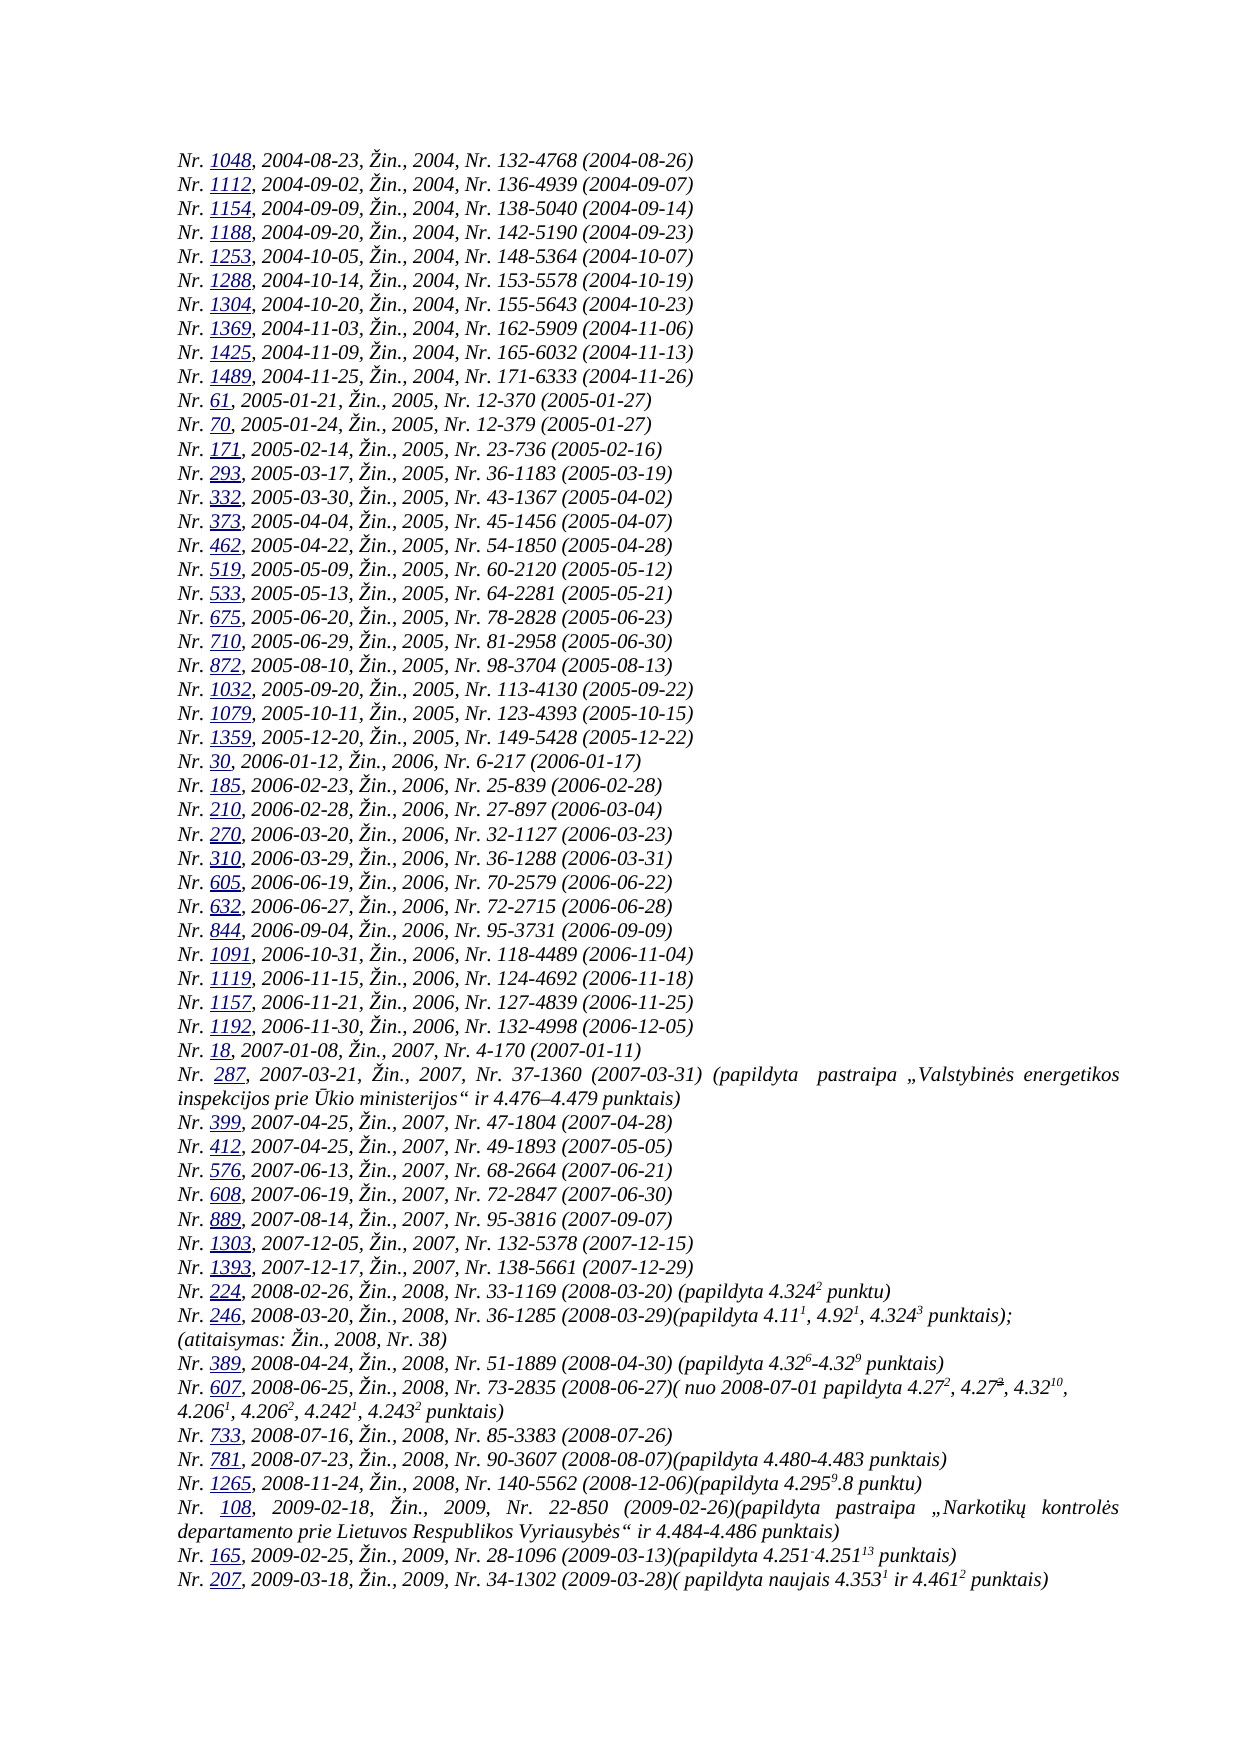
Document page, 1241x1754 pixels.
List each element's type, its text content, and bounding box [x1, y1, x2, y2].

text Nr. 412, 2007-04-25, Žin., 2007, Nr. 49-1893 (2007-05-05) [177, 1134, 1122, 1158]
text Nr. 1032, 2005-09-20, Žin., 2005, Nr. 113-4130 (2005-09-22) [177, 677, 1122, 701]
text Nr. 1425, 2004-11-09, Žin., 2004, Nr. 165-6032 (2004-11-13) [177, 340, 1122, 364]
text Nr. 605, 2006-06-19, Žin., 2006, Nr. 70-2579 (2006-06-22) [177, 869, 1122, 894]
text Nr. 389, 2008-04-24, Žin., 2008, Nr. 51-1889 (2008-04-30) (papildyta 4.326-4.329 punktais) [177, 1351, 1122, 1375]
text Nr. 872, 2005-08-10, Žin., 2005, Nr. 98-3704 (2005-08-13) [177, 653, 1122, 677]
text Nr. 70, 2005-01-24, Žin., 2005, Nr. 12-379 (2005-01-27) [177, 412, 1122, 436]
text Nr. 889, 2007-08-14, Žin., 2007, Nr. 95-3816 (2007-09-07) [177, 1206, 1122, 1231]
text Nr. 1304, 2004-10-20, Žin., 2004, Nr. 155-5643 (2004-10-23) [177, 292, 1122, 316]
text Nr. 207, 2009-03-18, Žin., 2009, Nr. 34-1302 (2009-03-28)( papildyta naujais 4.3531 ir 4.4612 punktais) [177, 1567, 1122, 1591]
text Nr. 270, 2006-03-20, Žin., 2006, Nr. 32-1127 (2006-03-23) [177, 821, 1122, 846]
text Nr. 733, 2008-07-16, Žin., 2008, Nr. 85-3383 (2008-07-26) [177, 1423, 1122, 1447]
text Nr. 61, 2005-01-21, Žin., 2005, Nr. 12-370 (2005-01-27) [177, 388, 1122, 412]
text Nr. 18, 2007-01-08, Žin., 2007, Nr. 4-170 (2007-01-11) [177, 1038, 1122, 1062]
text Nr. 1288, 2004-10-14, Žin., 2004, Nr. 153-5578 (2004-10-19) [177, 268, 1122, 292]
text Nr. 310, 2006-03-29, Žin., 2006, Nr. 36-1288 (2006-03-31) [177, 846, 1122, 869]
text Nr. 1112, 2004-09-02, Žin., 2004, Nr. 136-4939 (2004-09-07) [177, 172, 1122, 196]
text Nr. 246, 2008-03-20, Žin., 2008, Nr. 36-1285 (2008-03-29)(papildyta 4.111, 4.921, 4.3243 punktais); (atitaisymas: Žin., 2008, Nr. 38) [177, 1303, 1122, 1351]
text Nr. 1154, 2004-09-09, Žin., 2004, Nr. 138-5040 (2004-09-14) [177, 196, 1122, 220]
text Nr. 781, 2008-07-23, Žin., 2008, Nr. 90-3607 (2008-08-07)(papildyta 4.480-4.483 punktais) [177, 1447, 1122, 1471]
text Nr. 399, 2007-04-25, Žin., 2007, Nr. 47-1804 (2007-04-28) [177, 1110, 1122, 1134]
text Nr. 608, 2007-06-19, Žin., 2007, Nr. 72-2847 (2007-06-30) [177, 1182, 1122, 1206]
text Nr. 293, 2005-03-17, Žin., 2005, Nr. 36-1183 (2005-03-19) [177, 461, 1122, 484]
text Nr. 1359, 2005-12-20, Žin., 2005, Nr. 149-5428 (2005-12-22) [177, 725, 1122, 749]
text Nr. 533, 2005-05-13, Žin., 2005, Nr. 64-2281 (2005-05-21) [177, 581, 1122, 605]
text Nr. 332, 2005-03-30, Žin., 2005, Nr. 43-1367 (2005-04-02) [177, 484, 1122, 509]
text Nr. 165, 2009-02-25, Žin., 2009, Nr. 28-1096 (2009-03-13)(papildyta 4.251-4.25113 punktais) [177, 1543, 1122, 1567]
text Nr. 373, 2005-04-04, Žin., 2005, Nr. 45-1456 (2005-04-07) [177, 509, 1122, 533]
text Nr. 1192, 2006-11-30, Žin., 2006, Nr. 132-4998 (2006-12-05) [177, 1014, 1122, 1038]
text Nr. 224, 2008-02-26, Žin., 2008, Nr. 33-1169 (2008-03-20) (papildyta 4.3242 punktu) [177, 1279, 1122, 1303]
text Nr. 108, 2009-02-18, Žin., 2009, Nr. 22-850 (2009-02-26)(papildyta pastraipa „Narkotikų kontrolės departamento prie Lietuvos Respublikos Vyriausybės“ ir 4.484-4.486 punktais) [177, 1495, 1122, 1543]
text Nr. 710, 2005-06-29, Žin., 2005, Nr. 81-2958 (2005-06-30) [177, 629, 1122, 653]
text Nr. 1157, 2006-11-21, Žin., 2006, Nr. 127-4839 (2006-11-25) [177, 990, 1122, 1014]
text Nr. 1079, 2005-10-11, Žin., 2005, Nr. 123-4393 (2005-10-15) [177, 701, 1122, 725]
text Nr. 675, 2005-06-20, Žin., 2005, Nr. 78-2828 (2005-06-23) [177, 605, 1122, 629]
text Nr. 210, 2006-02-28, Žin., 2006, Nr. 27-897 (2006-03-04) [177, 797, 1122, 821]
text Nr. 1119, 2006-11-15, Žin., 2006, Nr. 124-4692 (2006-11-18) [177, 966, 1122, 990]
text Nr. 1188, 2004-09-20, Žin., 2004, Nr. 142-5190 (2004-09-23) [177, 220, 1122, 244]
text Nr. 1048, 2004-08-23, Žin., 2004, Nr. 132-4768 (2004-08-26) [177, 148, 1122, 172]
text Nr. 185, 2006-02-23, Žin., 2006, Nr. 25-839 (2006-02-28) [177, 773, 1122, 797]
text Nr. 1303, 2007-12-05, Žin., 2007, Nr. 132-5378 (2007-12-15) [177, 1231, 1122, 1254]
text Nr. 171, 2005-02-14, Žin., 2005, Nr. 23-736 (2005-02-16) [177, 436, 1122, 461]
text Nr. 462, 2005-04-22, Žin., 2005, Nr. 54-1850 (2005-04-28) [177, 533, 1122, 557]
text Nr. 1091, 2006-10-31, Žin., 2006, Nr. 118-4489 (2006-11-04) [177, 942, 1122, 966]
text Nr. 576, 2007-06-13, Žin., 2007, Nr. 68-2664 (2007-06-21) [177, 1158, 1122, 1182]
text Nr. 1489, 2004-11-25, Žin., 2004, Nr. 171-6333 (2004-11-26) [177, 364, 1122, 388]
text Nr. 632, 2006-06-27, Žin., 2006, Nr. 72-2715 (2006-06-28) [177, 894, 1122, 918]
text Nr. 30, 2006-01-12, Žin., 2006, Nr. 6-217 (2006-01-17) [177, 749, 1122, 773]
text Nr. 287, 2007-03-21, Žin., 2007, Nr. 37-1360 (2007-03-31) (papildyta pastraipa „Valstybinės energetikos inspekcijos prie Ūkio ministerijos“ ir 4.476–4.479 punktais) [177, 1062, 1122, 1110]
text Nr. 519, 2005-05-09, Žin., 2005, Nr. 60-2120 (2005-05-12) [177, 557, 1122, 581]
text Nr. 1393, 2007-12-17, Žin., 2007, Nr. 138-5661 (2007-12-29) [177, 1254, 1122, 1279]
text Nr. 1265, 2008-11-24, Žin., 2008, Nr. 140-5562 (2008-12-06)(papildyta 4.2959.8 punktu) [177, 1471, 1122, 1495]
text Nr. 1253, 2004-10-05, Žin., 2004, Nr. 148-5364 (2004-10-07) [177, 244, 1122, 268]
text Nr. 844, 2006-09-04, Žin., 2006, Nr. 95-3731 (2006-09-09) [177, 918, 1122, 942]
text Nr. 1369, 2004-11-03, Žin., 2004, Nr. 162-5909 (2004-11-06) [177, 316, 1122, 340]
text Nr. 607, 2008-06-25, Žin., 2008, Nr. 73-2835 (2008-06-27)( nuo 2008-07-01 papildyta 4.272, 4.273, 4.3210, 4.2061, 4.2062, 4.2421, 4.2432 punktais) [177, 1375, 1122, 1423]
